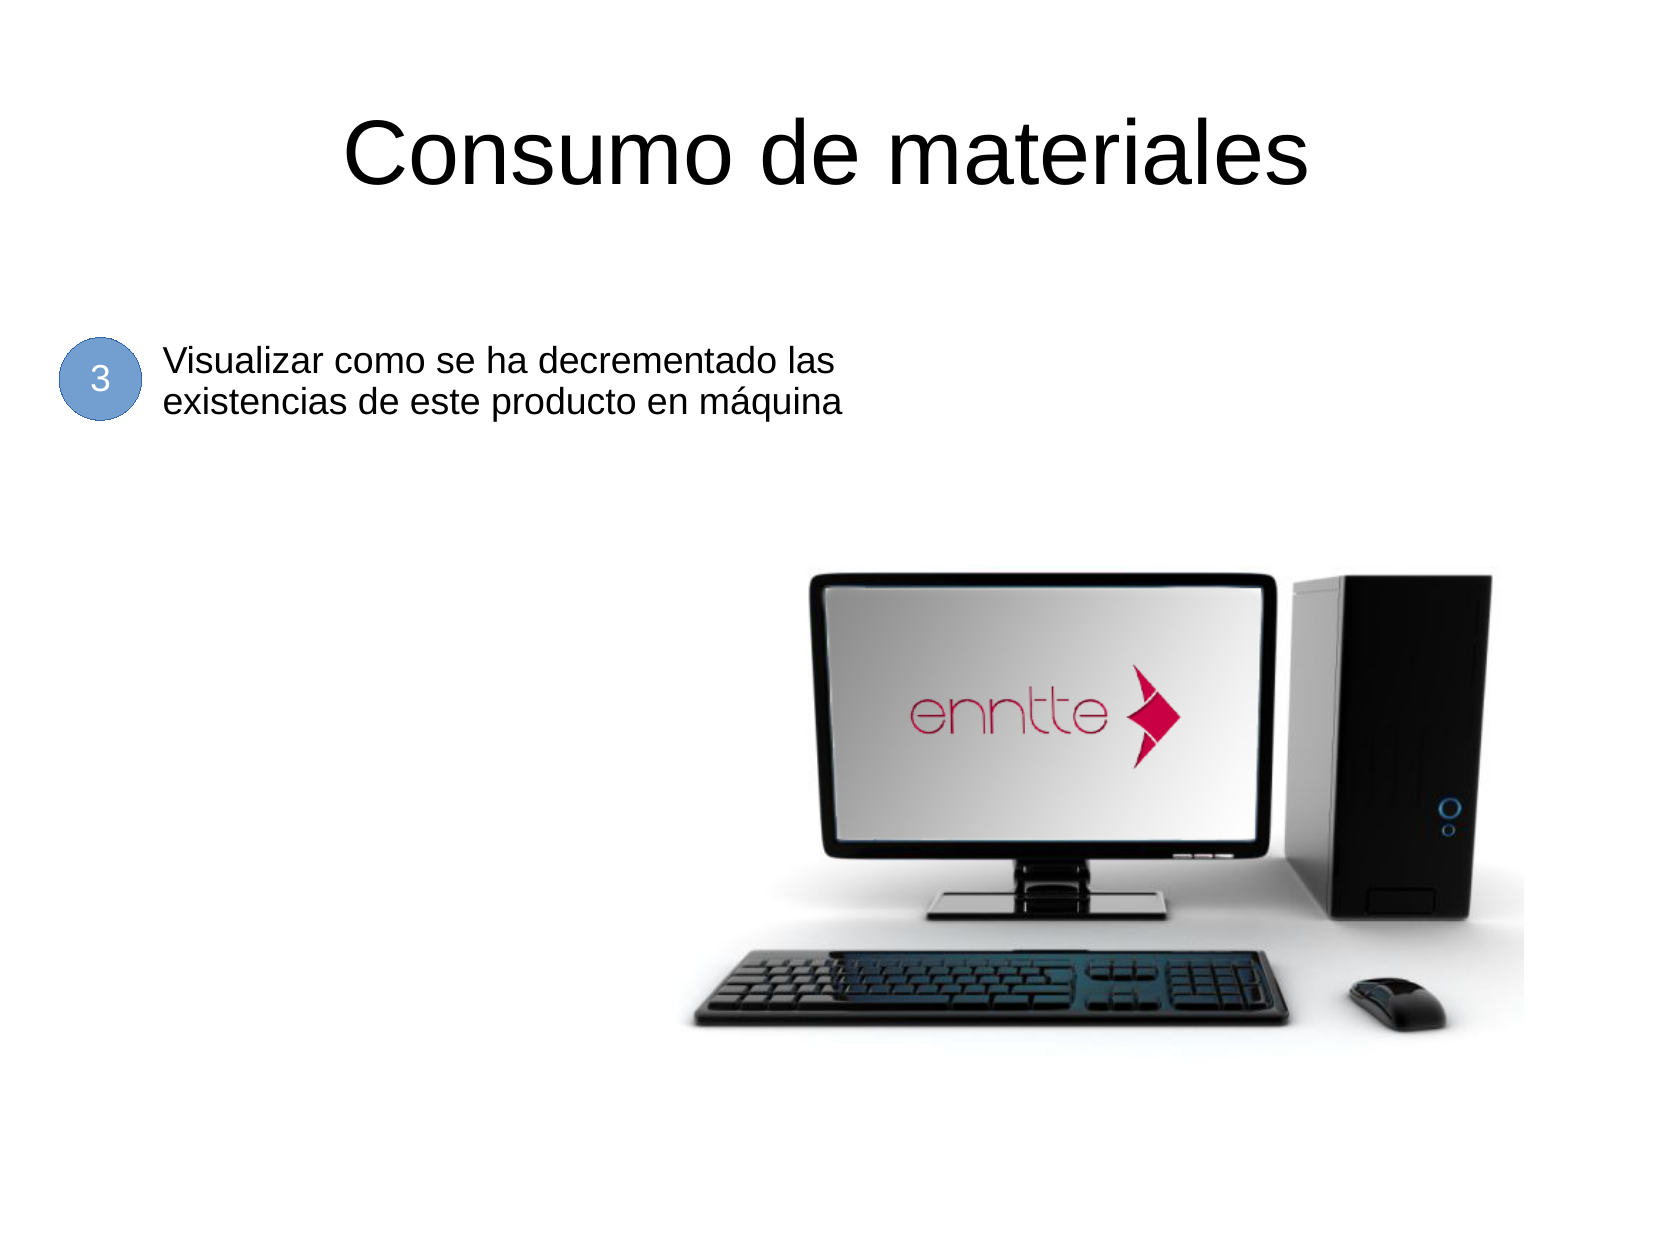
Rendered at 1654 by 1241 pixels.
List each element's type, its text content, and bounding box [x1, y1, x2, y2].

title Consumo de materiales [82, 49, 1571, 257]
text_box 3 [59, 337, 142, 421]
picture [671, 543, 1524, 1075]
text_box Visualizar como se ha decrementado las existencias de este producto en máquina [147, 331, 1022, 473]
